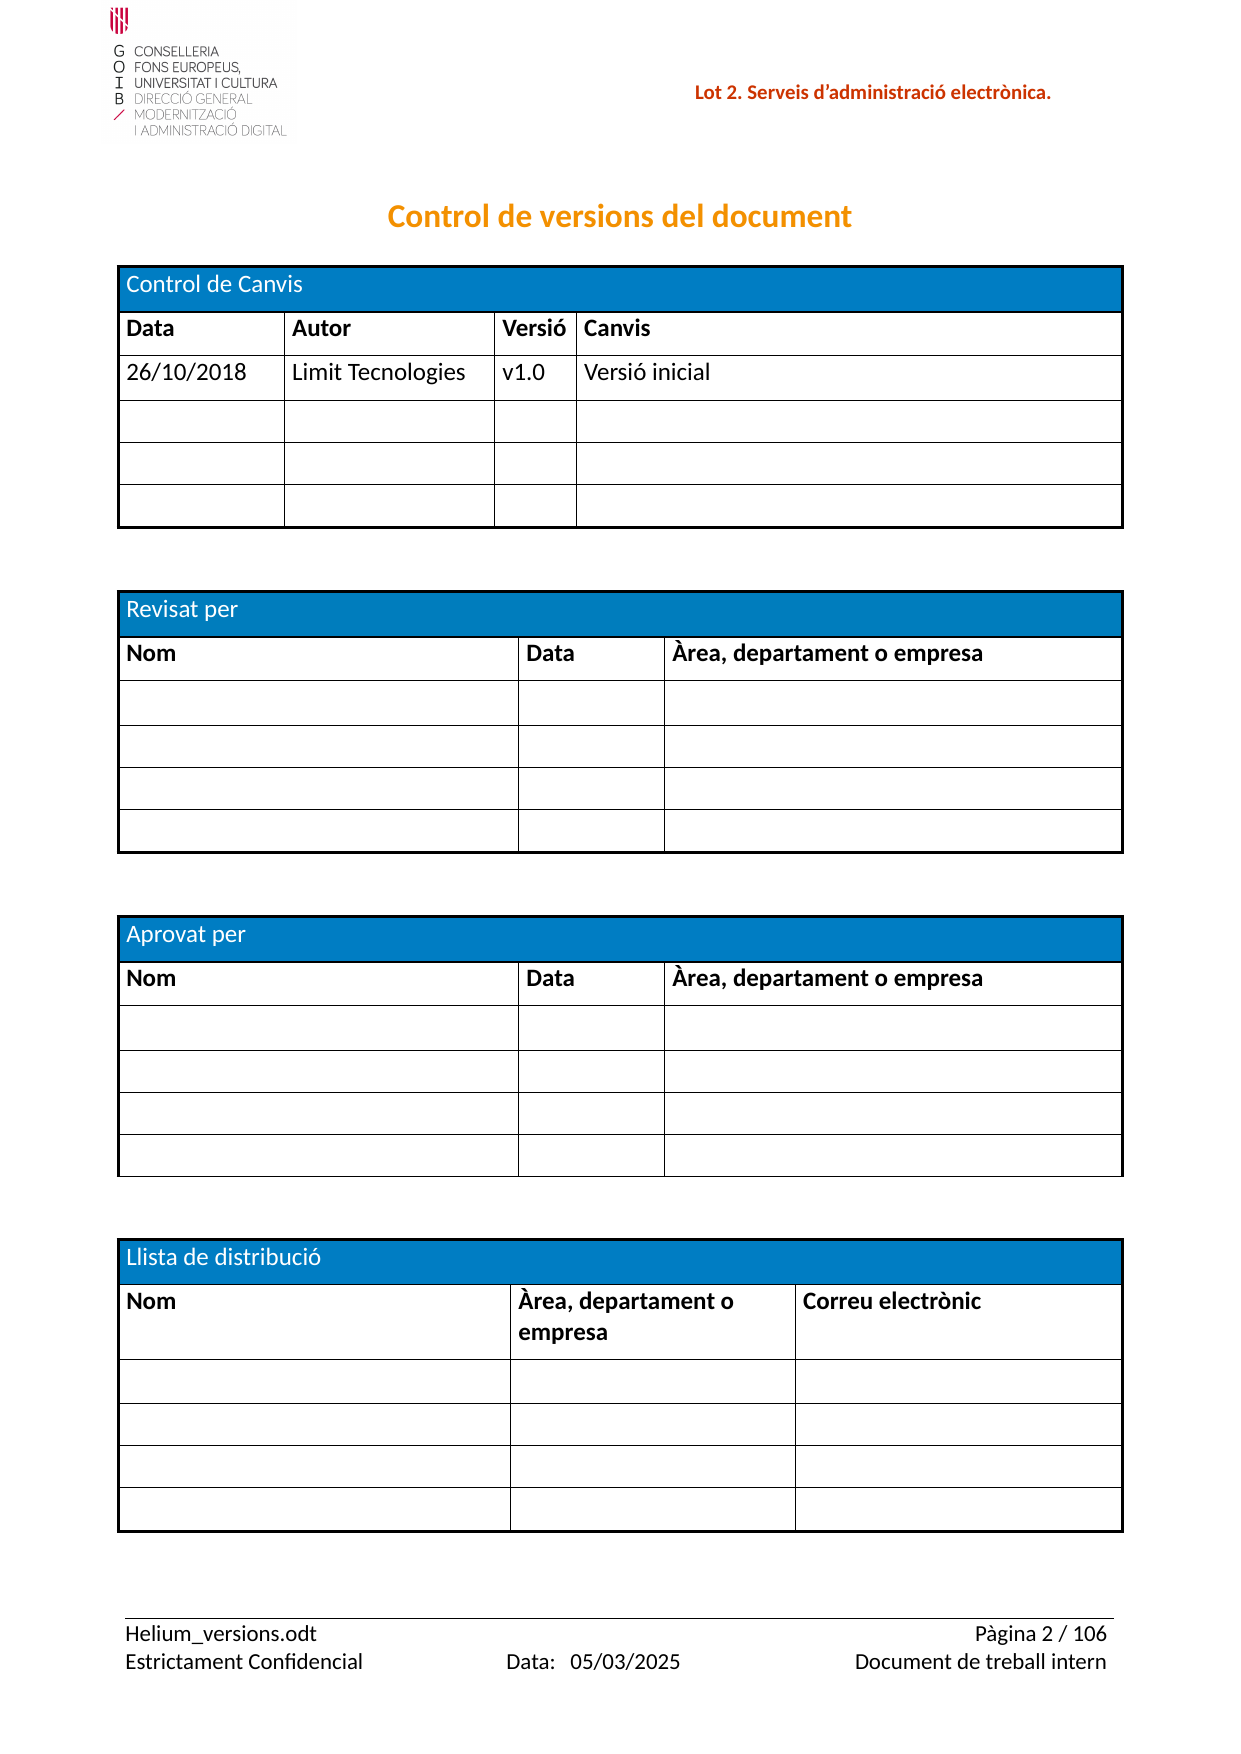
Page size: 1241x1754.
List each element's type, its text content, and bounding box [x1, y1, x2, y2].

table_cell [511, 1488, 795, 1529]
table_cell [665, 1051, 1121, 1092]
table_cell Nom [120, 963, 518, 1005]
table_cell [120, 1446, 510, 1487]
table_cell [519, 1093, 664, 1134]
table_header Llista de distribució [120, 1241, 1121, 1284]
table_cell 26/10/2018 [120, 356, 284, 399]
table_cell [796, 1446, 1121, 1487]
table_cell [120, 1093, 518, 1134]
table_cell [120, 810, 518, 851]
subtitle Control de versions del document [118, 195, 1122, 236]
table_cell [495, 443, 576, 484]
table_header Control de Canvis [120, 268, 1121, 311]
table_cell [665, 726, 1121, 767]
table_cell [519, 1135, 664, 1176]
table_cell [495, 485, 576, 526]
table_cell [519, 726, 664, 767]
table_cell Data [519, 638, 664, 680]
table_cell [285, 401, 494, 442]
table_cell [665, 681, 1121, 724]
table_cell [120, 1488, 510, 1529]
table_cell [285, 443, 494, 484]
table_cell Canvis [577, 313, 1121, 355]
table_cell [511, 1360, 795, 1403]
table_cell [495, 401, 576, 442]
table_cell [519, 681, 664, 724]
table_cell Àrea, departament o empresa [665, 963, 1121, 1005]
table_cell [665, 1093, 1121, 1134]
table_cell v1.0 [495, 356, 576, 399]
table_cell Limit Tecnologies [285, 356, 494, 399]
table_cell Correu electrònic [796, 1285, 1121, 1359]
table_cell Versió [495, 313, 576, 355]
table_cell [519, 768, 664, 809]
table_cell Data [519, 963, 664, 1005]
table_cell [120, 1360, 510, 1403]
table_cell [120, 768, 518, 809]
table_cell Nom [120, 1285, 510, 1359]
table_cell [796, 1404, 1121, 1445]
table_cell Àrea, departament o empresa [511, 1285, 795, 1359]
table_cell [120, 485, 284, 526]
table_cell [519, 810, 664, 851]
table_cell [120, 1135, 518, 1176]
table_cell [665, 1006, 1121, 1049]
table_cell Versió inicial [577, 356, 1121, 399]
table_cell [285, 485, 494, 526]
table_cell [577, 443, 1121, 484]
table_header Revisat per [120, 593, 1121, 636]
table_cell [519, 1051, 664, 1092]
table_cell [120, 1006, 518, 1049]
table_cell [120, 1404, 510, 1445]
table_cell Àrea, departament o empresa [665, 638, 1121, 680]
table_cell [577, 401, 1121, 442]
table_cell [665, 1135, 1121, 1176]
table_cell Data [120, 313, 284, 355]
table_cell Nom [120, 638, 518, 680]
table_cell [665, 810, 1121, 851]
table_cell Autor [285, 313, 494, 355]
table_cell [519, 1006, 664, 1049]
table_cell [511, 1446, 795, 1487]
table_header Aprovat per [120, 918, 1121, 961]
table_cell [120, 443, 284, 484]
picture [100, 0, 297, 144]
table_cell [665, 768, 1121, 809]
table_cell [120, 681, 518, 724]
table_cell [120, 1051, 518, 1092]
table_cell [577, 485, 1121, 526]
table_cell [511, 1404, 795, 1445]
table_cell [796, 1360, 1121, 1403]
table_cell [796, 1488, 1121, 1529]
table_cell [120, 401, 284, 442]
table_cell [120, 726, 518, 767]
